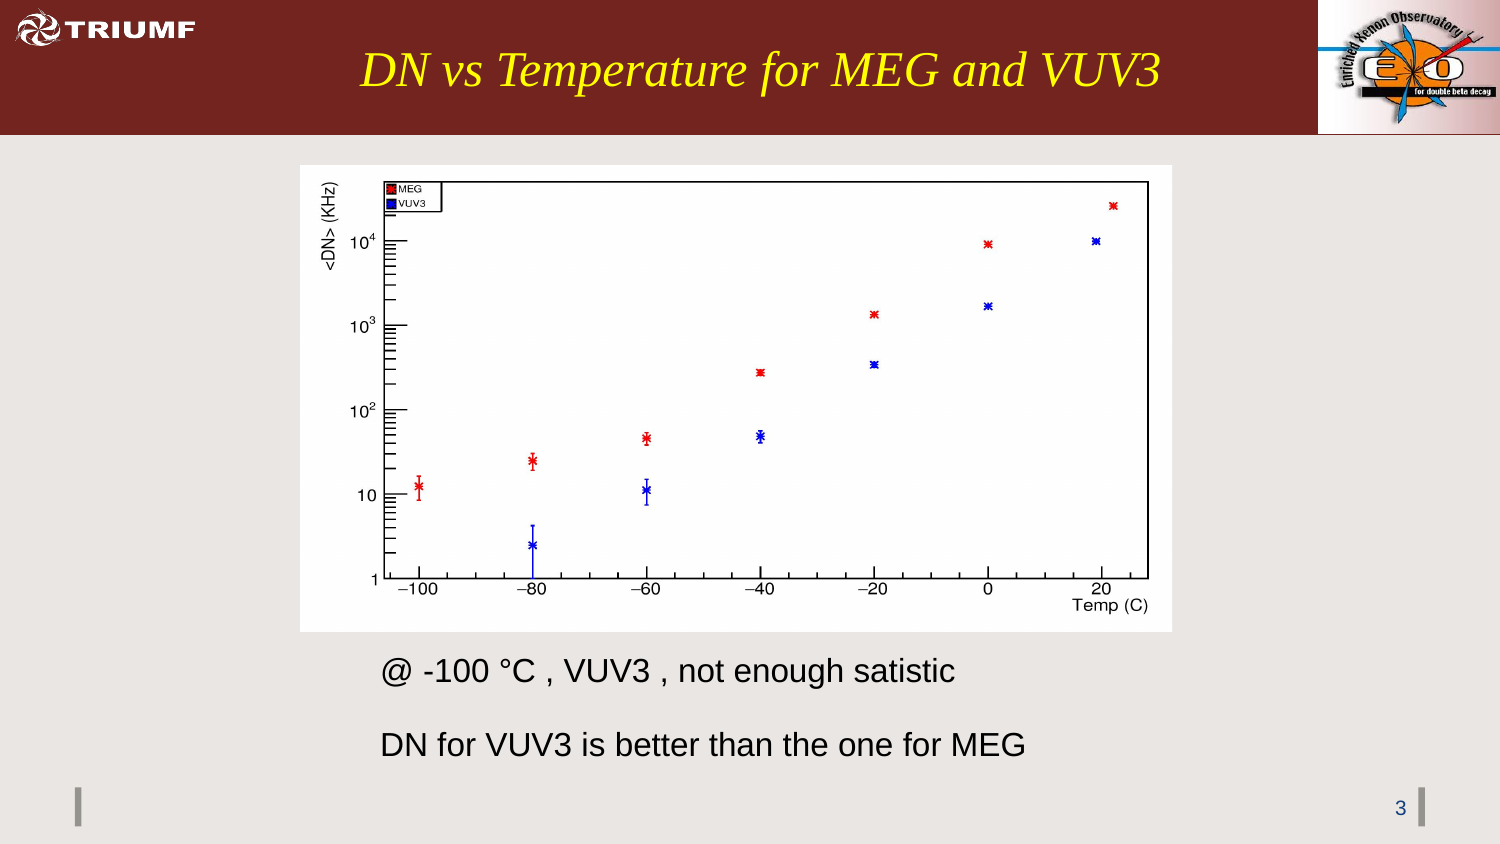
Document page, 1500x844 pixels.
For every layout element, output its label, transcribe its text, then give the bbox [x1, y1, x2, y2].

text_box @ -100 °C , VUV3 , not enough satistic DN for VUV3 is better than the one for MEG [330, 645, 1141, 804]
text_box DN vs Temperature for MEG and VUV3 [345, 0, 1291, 134]
picture [300, 165, 1173, 632]
picture [15, 8, 195, 46]
slide_number [1380, 787, 1419, 844]
picture [1318, 0, 1500, 134]
